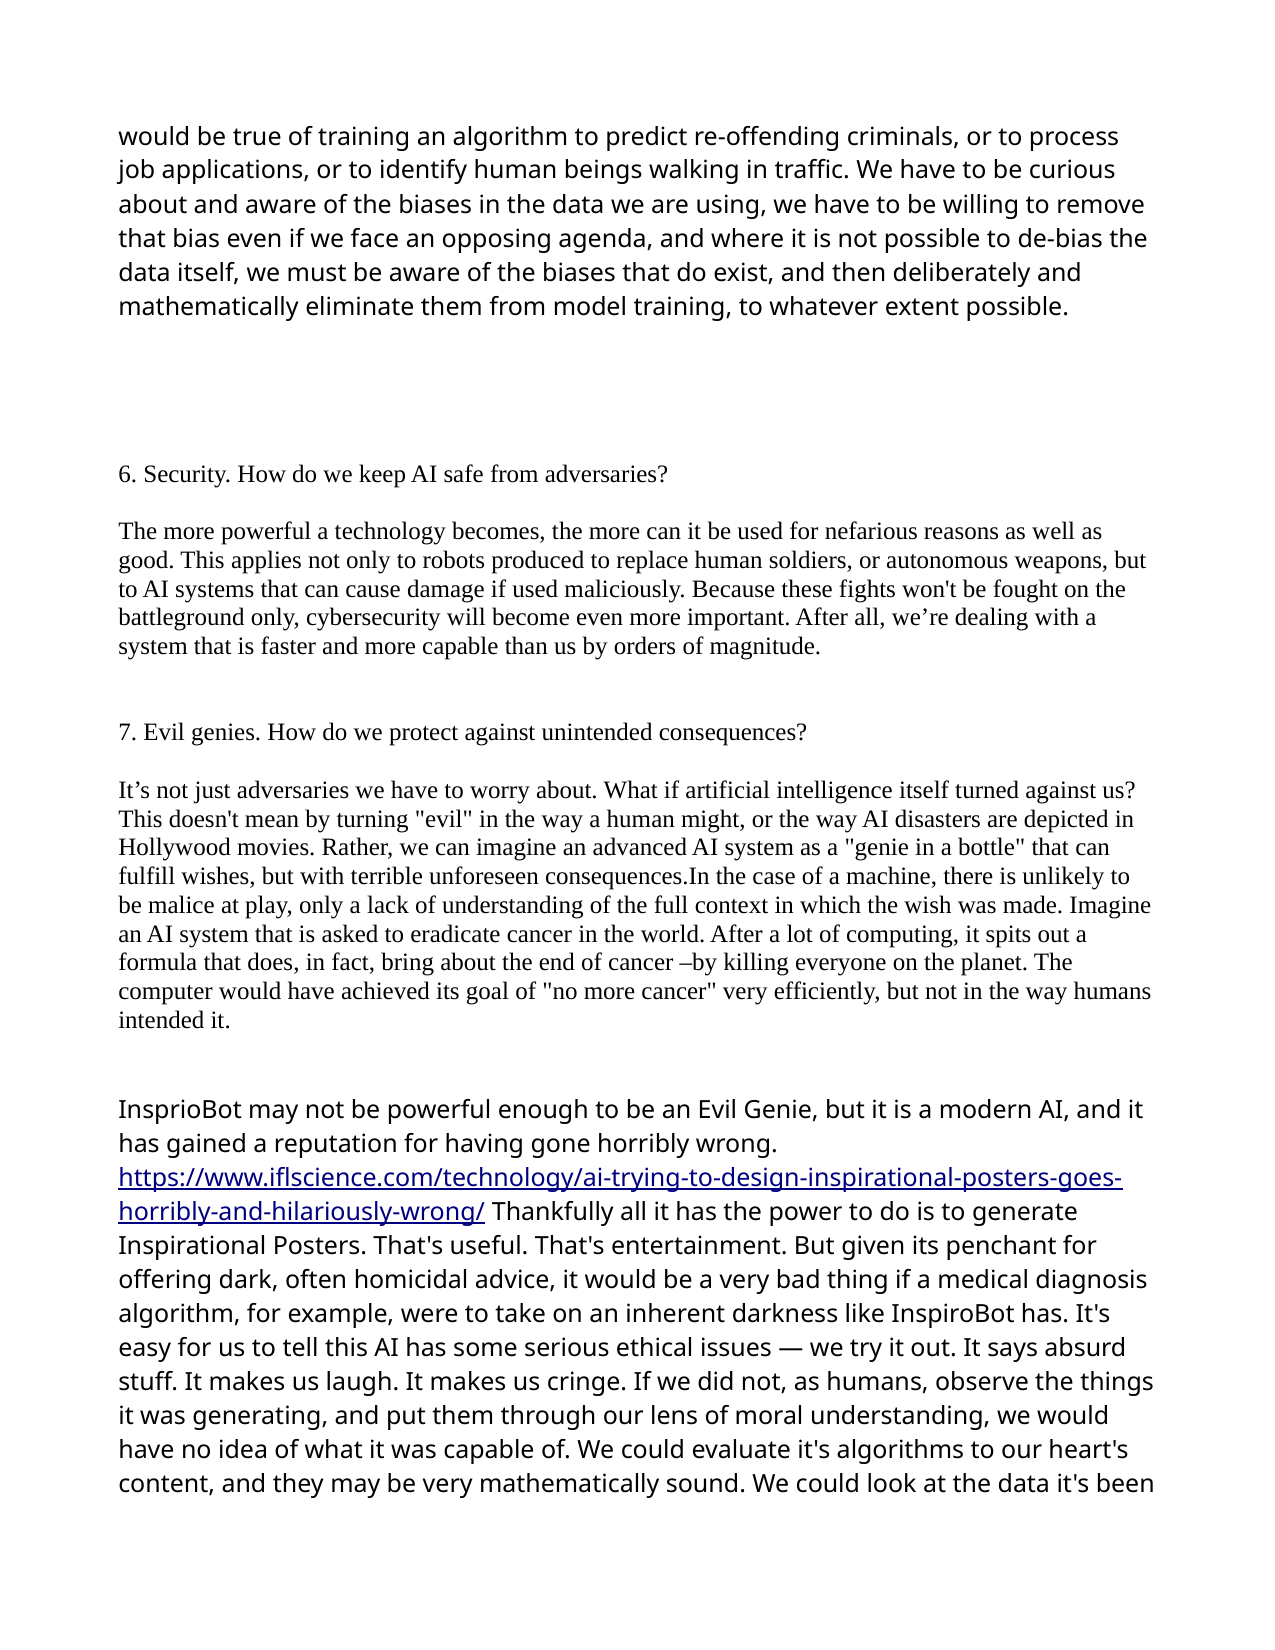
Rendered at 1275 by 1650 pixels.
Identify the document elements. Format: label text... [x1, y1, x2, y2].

text would be true of training an algorithm to predict re-offending criminals, or to process job applications, or to identify human beings walking in traffic. We have to be curious about and aware of the biases in the data we are using, we have to be willing to remove that bias even if we face an opposing agenda, and where it is not possible to de-bias the data itself, we must be aware of the biases that do exist, and then deliberately and mathematically eliminate them from model training, to whatever extent possible. [118, 118, 1157, 322]
text The more powerful a technology becomes, the more can it be used for nefarious reasons as well as good. This applies not only to robots produced to replace human soldiers, or autonomous weapons, but to AI systems that can cause damage if used maliciously. Because these fights won't be fought on the battleground only, cybersecurity will become even more important. After all, we’re dealing with a system that is faster and more capable than us by orders of magnitude. [118, 516, 1157, 660]
text It’s not just adversaries we have to worry about. What if artificial intelligence itself turned against us? This doesn't mean by turning "evil" in the way a human might, or the way AI disasters are depicted in Hollywood movies. Rather, we can imagine an advanced AI system as a "genie in a bottle" that can fulfill wishes, but with terrible unforeseen consequences.In the case of a machine, there is unlikely to be malice at play, only a lack of understanding of the full context in which the wish was made. Imagine an AI system that is asked to eradicate cancer in the world. After a lot of computing, it spits out a formula that does, in fact, bring about the end of cancer –by killing everyone on the planet. The computer would have achieved its goal of "no more cancer" very efficiently, but not in the way humans intended it. [118, 775, 1157, 1034]
text 7. Evil genies. How do we protect against unintended consequences? [118, 717, 1157, 746]
text InsprioBot may not be powerful enough to be an Evil Genie, but it is a modern AI, and it has gained a reputation for having gone horribly wrong. https://www.iflscience.com/technology/ai-trying-to-design-inspirational-posters-goes-horribly-and-hilariously-wrong/ Thankfully all it has the power to do is to generate Inspirational Posters. That's useful. That's entertainment. But given its penchant for offering dark, often homicidal advice, it would be a very bad thing if a medical diagnosis algorithm, for example, were to take on an inherent darkness like InspiroBot has. It's easy for us to tell this AI has some serious ethical issues — we try it out. It says absurd stuff. It makes us laugh. It makes us cringe. If we did not, as humans, observe the things it was generating, and put them through our lens of moral understanding, we would have no idea of what it was capable of. We could evaluate it's algorithms to our heart's content, and they may be very mathematically sound. We could look at the data it's been [118, 1091, 1157, 1500]
text 6. Security. How do we keep AI safe from adversaries? [118, 459, 1157, 487]
